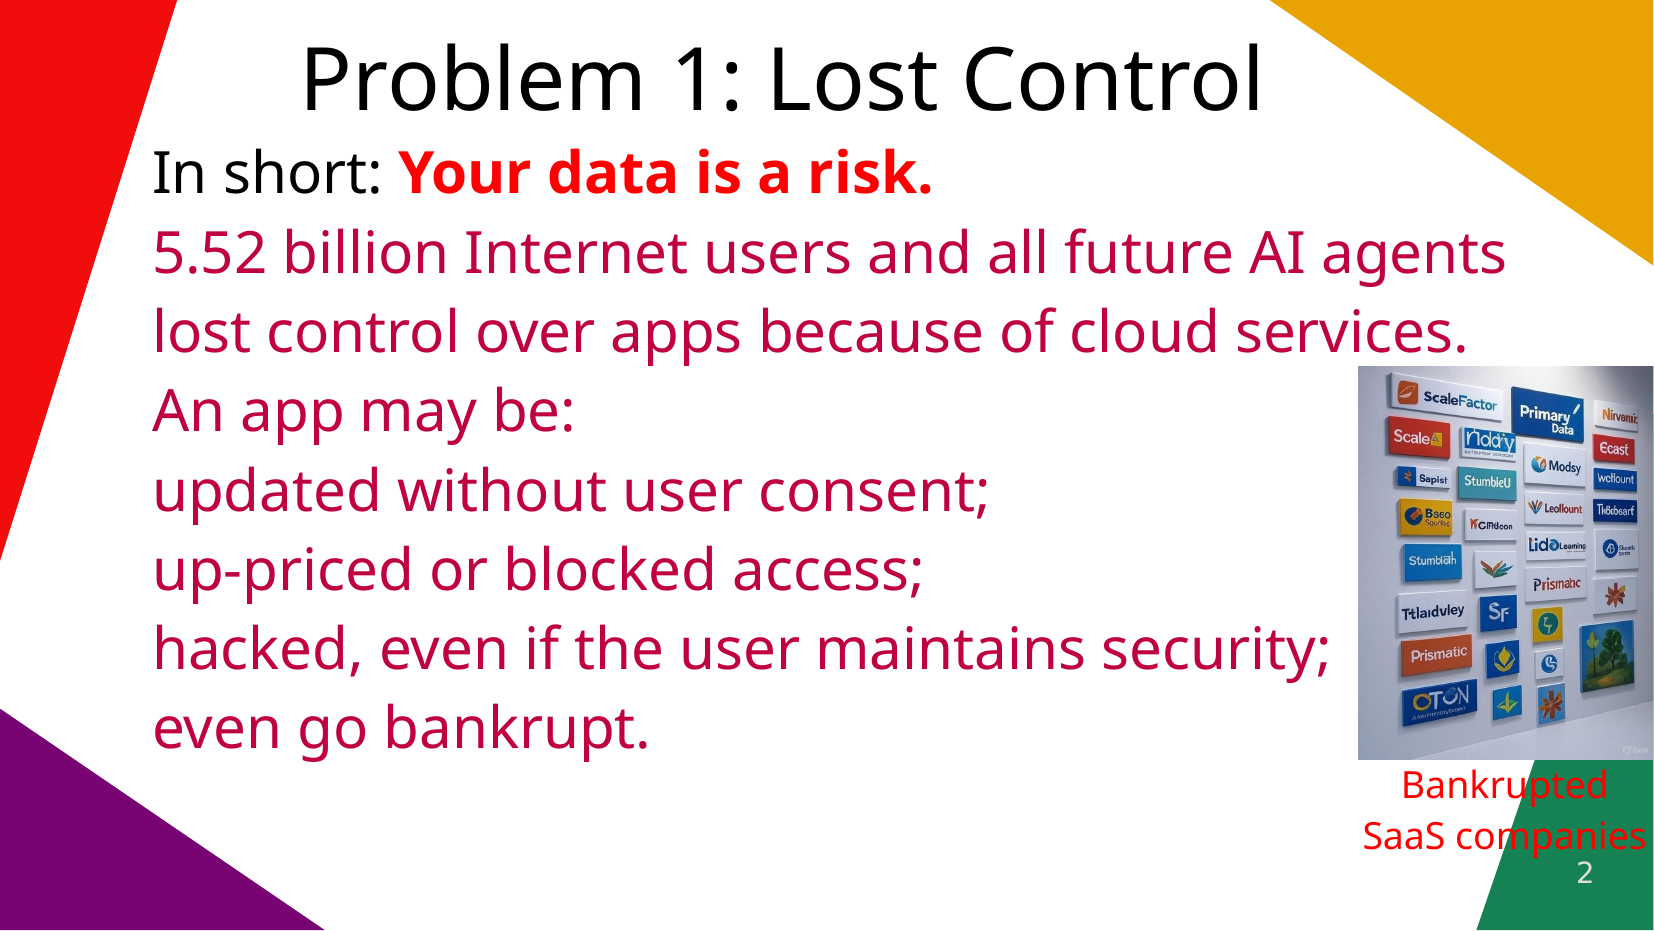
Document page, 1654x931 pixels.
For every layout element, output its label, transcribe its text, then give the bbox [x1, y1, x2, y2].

picture [1358, 366, 1654, 760]
text_box Bankrupted SaaS companies [1373, 765, 1637, 854]
text_box In short: Your data is a risk. 5.52 billion Internet users and all future AI agents lost control over apps because of cloud services. An app may be: updated without user consent; up-priced or blocked access; hacked, even if the user maintains security; even go bankrupt. [137, 153, 1400, 745]
text_box Problem 1: Lost Control [383, 0, 1182, 153]
